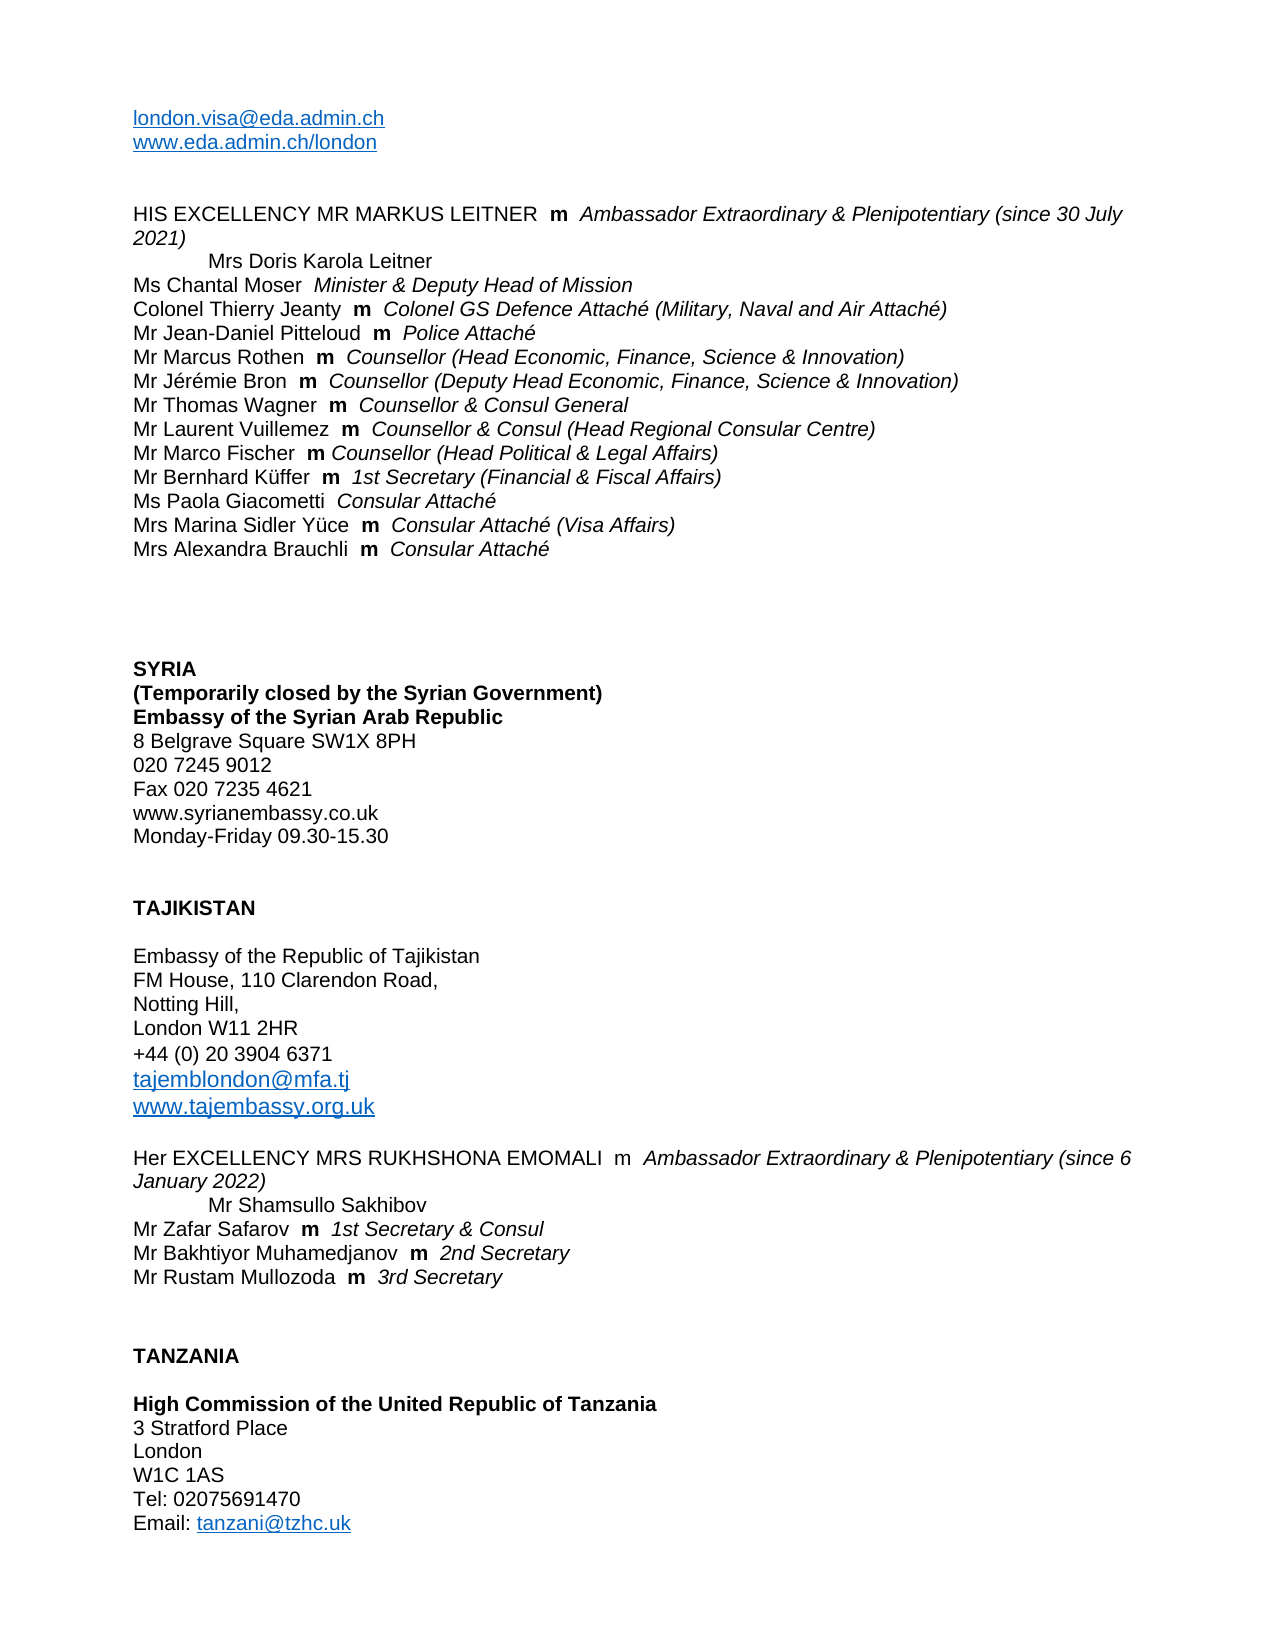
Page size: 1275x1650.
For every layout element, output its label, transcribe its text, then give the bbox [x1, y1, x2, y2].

text Colonel Thierry Jeanty m Colonel GS Defence Attaché (Military, Naval and Air Attaché) [133, 297, 1181, 321]
text Mr Marcus Rothen m Counsellor (Head Economic, Finance, Science & Innovation) [133, 345, 1181, 369]
text Embassy of the Syrian Arab Republic [133, 704, 1181, 728]
text W1C 1AS [133, 1463, 1181, 1487]
text Embassy of the Republic of Tajikistan [133, 944, 1181, 968]
text Mr Bernhard Küffer m 1st Secretary (Financial & Fiscal Affairs) [133, 465, 1181, 489]
text High Commission of the United Republic of Tanzania [133, 1391, 1181, 1415]
text TAJIKISTAN [133, 896, 1181, 920]
text (Temporarily closed by the Syrian Government) [133, 681, 1181, 704]
text Ms Chantal Moser Minister & Deputy Head of Mission [133, 273, 1181, 297]
text Mrs Marina Sidler Yüce m Consular Attaché (Visa Affairs) [133, 513, 1181, 537]
text london.visa@eda.admin.ch [133, 106, 1181, 129]
text Her EXCELLENCY MRS RUKHSHONA EMOMALI m Ambassador Extraordinary & Plenipotentiary (since 6 January 2022) [133, 1145, 1181, 1193]
text Mr Marco Fischer m Counsellor (Head Political & Legal Affairs) [133, 441, 1181, 465]
text TANZANIA [133, 1343, 1181, 1367]
text Fax 020 7235 4621 [133, 776, 1181, 800]
text +44 (0) 20 3904 6371 [133, 1040, 1181, 1066]
text HIS EXCELLENCY MR MARKUS LEITNER m Ambassador Extraordinary & Plenipotentiary (since 30 July 2021) [133, 201, 1181, 249]
text Monday-Friday 09.30-15.30 [133, 824, 1181, 848]
text www.eda.admin.ch/london [133, 129, 1181, 153]
text Mr Shamsullo Sakhibov [133, 1193, 1181, 1217]
text www.syrianembassy.co.uk [133, 800, 1181, 824]
text 020 7245 9012 [133, 752, 1181, 776]
text Tel: 02075691470 [133, 1487, 1181, 1511]
text Mr Rustam Mullozoda m 3rd Secretary [133, 1265, 1181, 1289]
text Mr Bakhtiyor Muhamedjanov m 2nd Secretary [133, 1241, 1181, 1265]
text Mrs Alexandra Brauchli m Consular Attaché [133, 537, 1181, 561]
text London W11 2HR [133, 1016, 1181, 1040]
text Ms Paola Giacometti Consular Attaché [133, 489, 1181, 513]
text Mr Jean-Daniel Pitteloud m Police Attaché [133, 321, 1181, 345]
text FM House, 110 Clarendon Road, [133, 968, 1181, 992]
text Mr Thomas Wagner m Counsellor & Consul General [133, 393, 1181, 417]
text tajemblondon@mfa.tj [133, 1066, 1181, 1093]
text 8 Belgrave Square SW1X 8PH [133, 728, 1181, 752]
text Email: tanzani@tzhc.uk [133, 1511, 1181, 1535]
text Mrs Doris Karola Leitner [133, 249, 1181, 273]
text Mr Zafar Safarov m 1st Secretary & Consul [133, 1217, 1181, 1241]
text Mr Jérémie Bron m Counsellor (Deputy Head Economic, Finance, Science & Innovation) [133, 369, 1181, 393]
subtitle SYRIA [133, 657, 1181, 681]
text 3 Stratford Place [133, 1415, 1181, 1439]
text Notting Hill, [133, 992, 1181, 1016]
text www.tajembassy.org.uk [133, 1093, 1181, 1119]
text Mr Laurent Vuillemez m Counsellor & Consul (Head Regional Consular Centre) [133, 417, 1181, 441]
text London [133, 1439, 1181, 1463]
